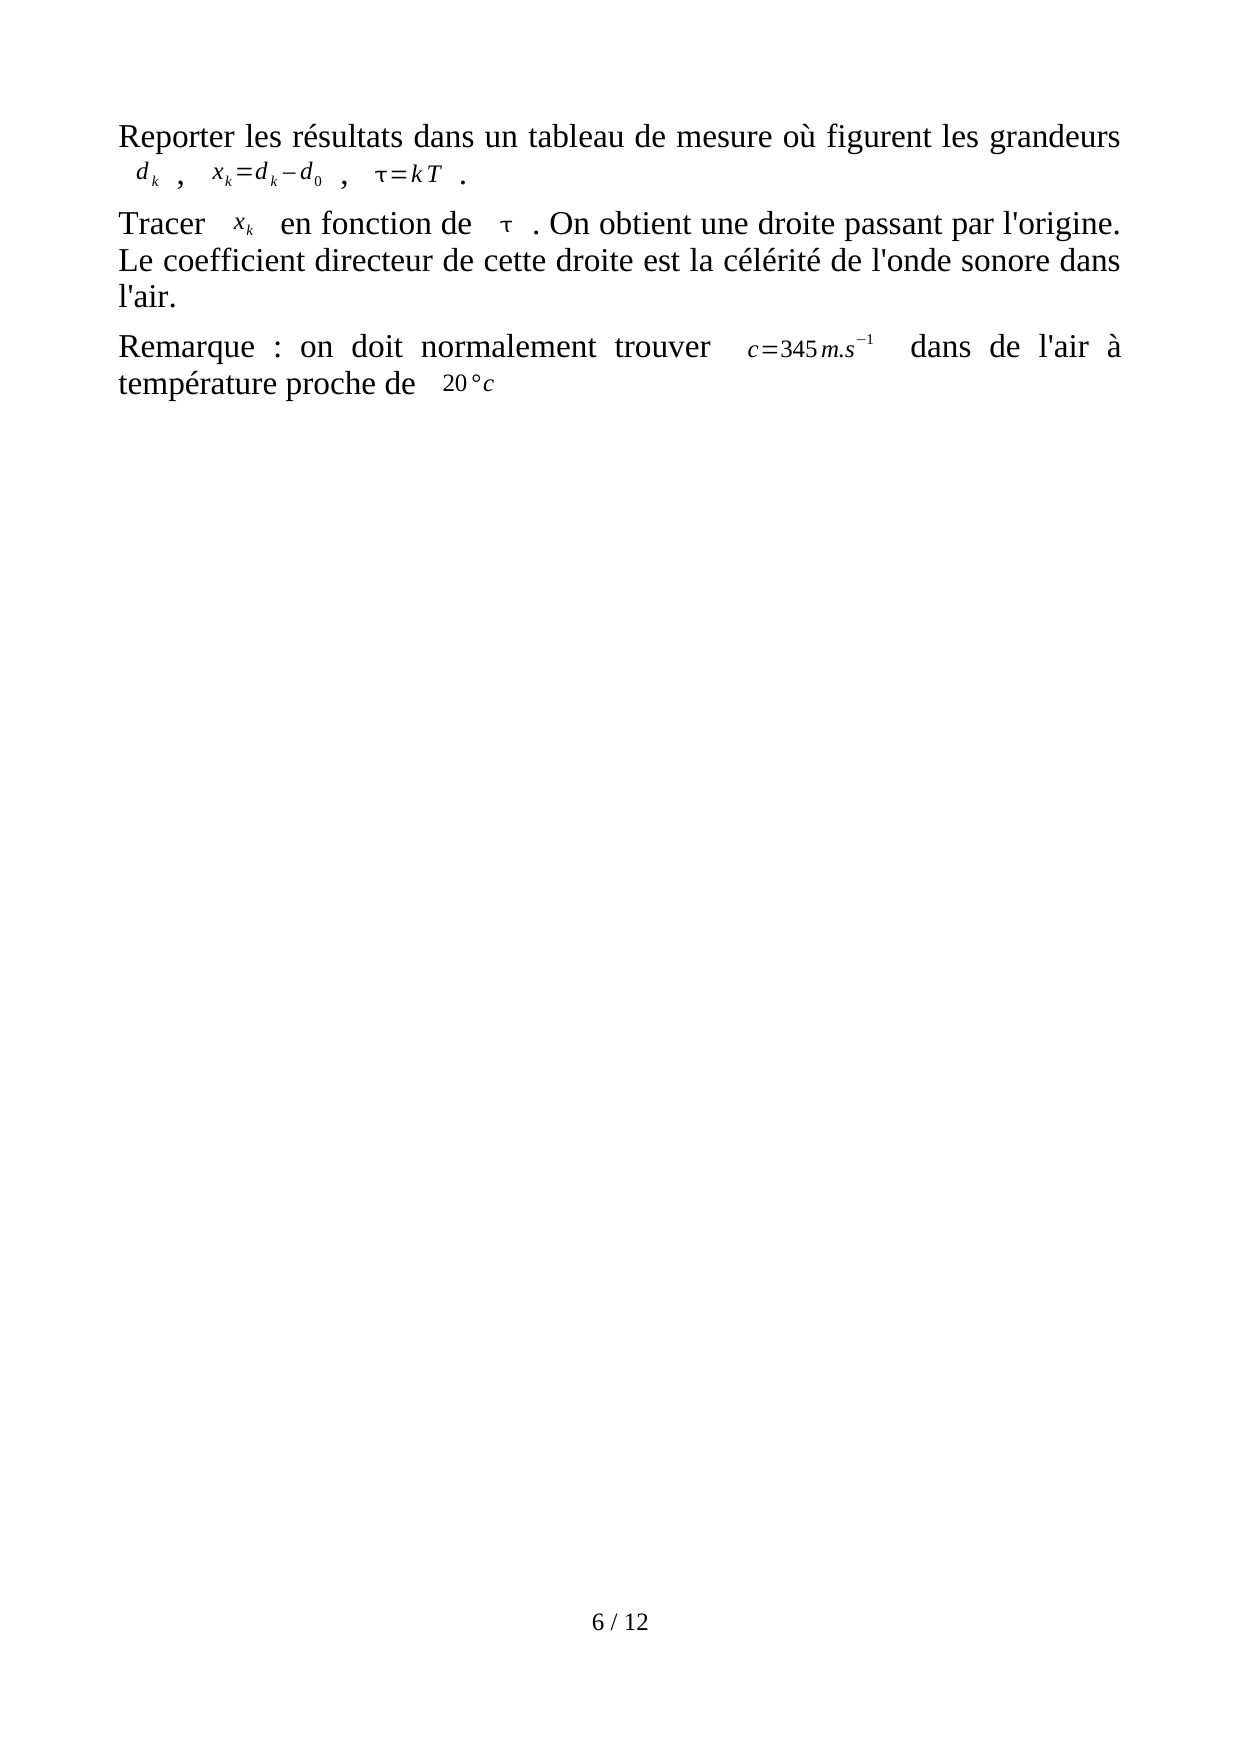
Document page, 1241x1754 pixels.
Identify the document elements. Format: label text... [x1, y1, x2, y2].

text Tracer en fonction de . On obtient une droite passant par l'origine. Le coefficient directeur de cette droite est la célérité de l'onde sonore dans l'air. [118, 204, 1122, 315]
text Reporter les résultats dans un tableau de mesure où figurent les grandeurs , , . [118, 118, 1122, 192]
text Remarque : on doit normalement trouver dans de l'air à température proche de [118, 327, 1122, 401]
